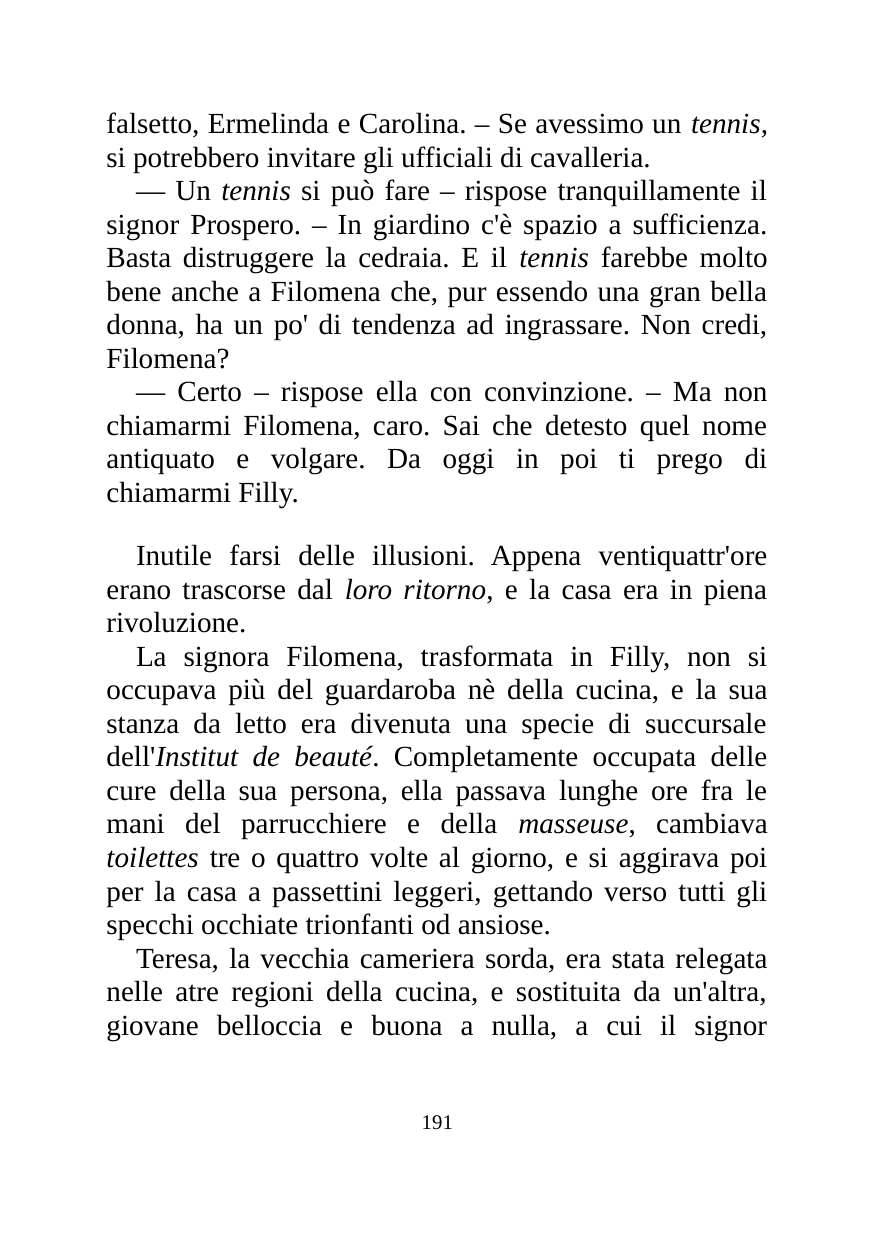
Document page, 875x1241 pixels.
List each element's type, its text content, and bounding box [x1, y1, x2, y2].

text La signora Filomena, trasformata in Filly, non si occupava più del guardaroba nè della cucina, e la sua stanza da letto era divenuta una specie di succursale dell'Institut de beauté. Completamente occupata delle cure della sua persona, ella passava lunghe ore fra le mani del parrucchiere e della masseuse, cambiava toilettes tre o quattro volte al giorno, e si aggirava poi per la casa a passettini leggeri, gettando verso tutti gli specchi occhiate trionfanti od ansiose. [106, 639, 768, 941]
text — Certo – rispose ella con convinzione. – Ma non chiamarmi Filomena, caro. Sai che detesto quel nome antiquato e volgare. Da oggi in poi ti prego di chiamarmi Filly. [106, 374, 768, 509]
text — Un tennis si può fare – rispose tranquillamente il signor Prospero. – In giardino c'è spazio a sufficienza. Basta distruggere la cedraia. E il tennis farebbe molto bene anche a Filomena che, pur essendo una gran bella donna, ha un po' di tendenza ad ingrassare. Non credi, Filomena? [106, 173, 768, 374]
text Teresa, la vecchia cameriera sorda, era stata relegata nelle atre regioni della cucina, e sostituita da un'altra, giovane belloccia e buona a nulla, a cui il signor [106, 941, 768, 1041]
text Inutile farsi delle illusioni. Appena ventiquattr'ore erano trascorse dal loro ritorno, e la casa era in piena rivoluzione. [106, 538, 768, 639]
text falsetto, Ermelinda e Carolina. – Se avessimo un tennis, si potrebbero invitare gli ufficiali di cavalleria. [106, 106, 768, 173]
